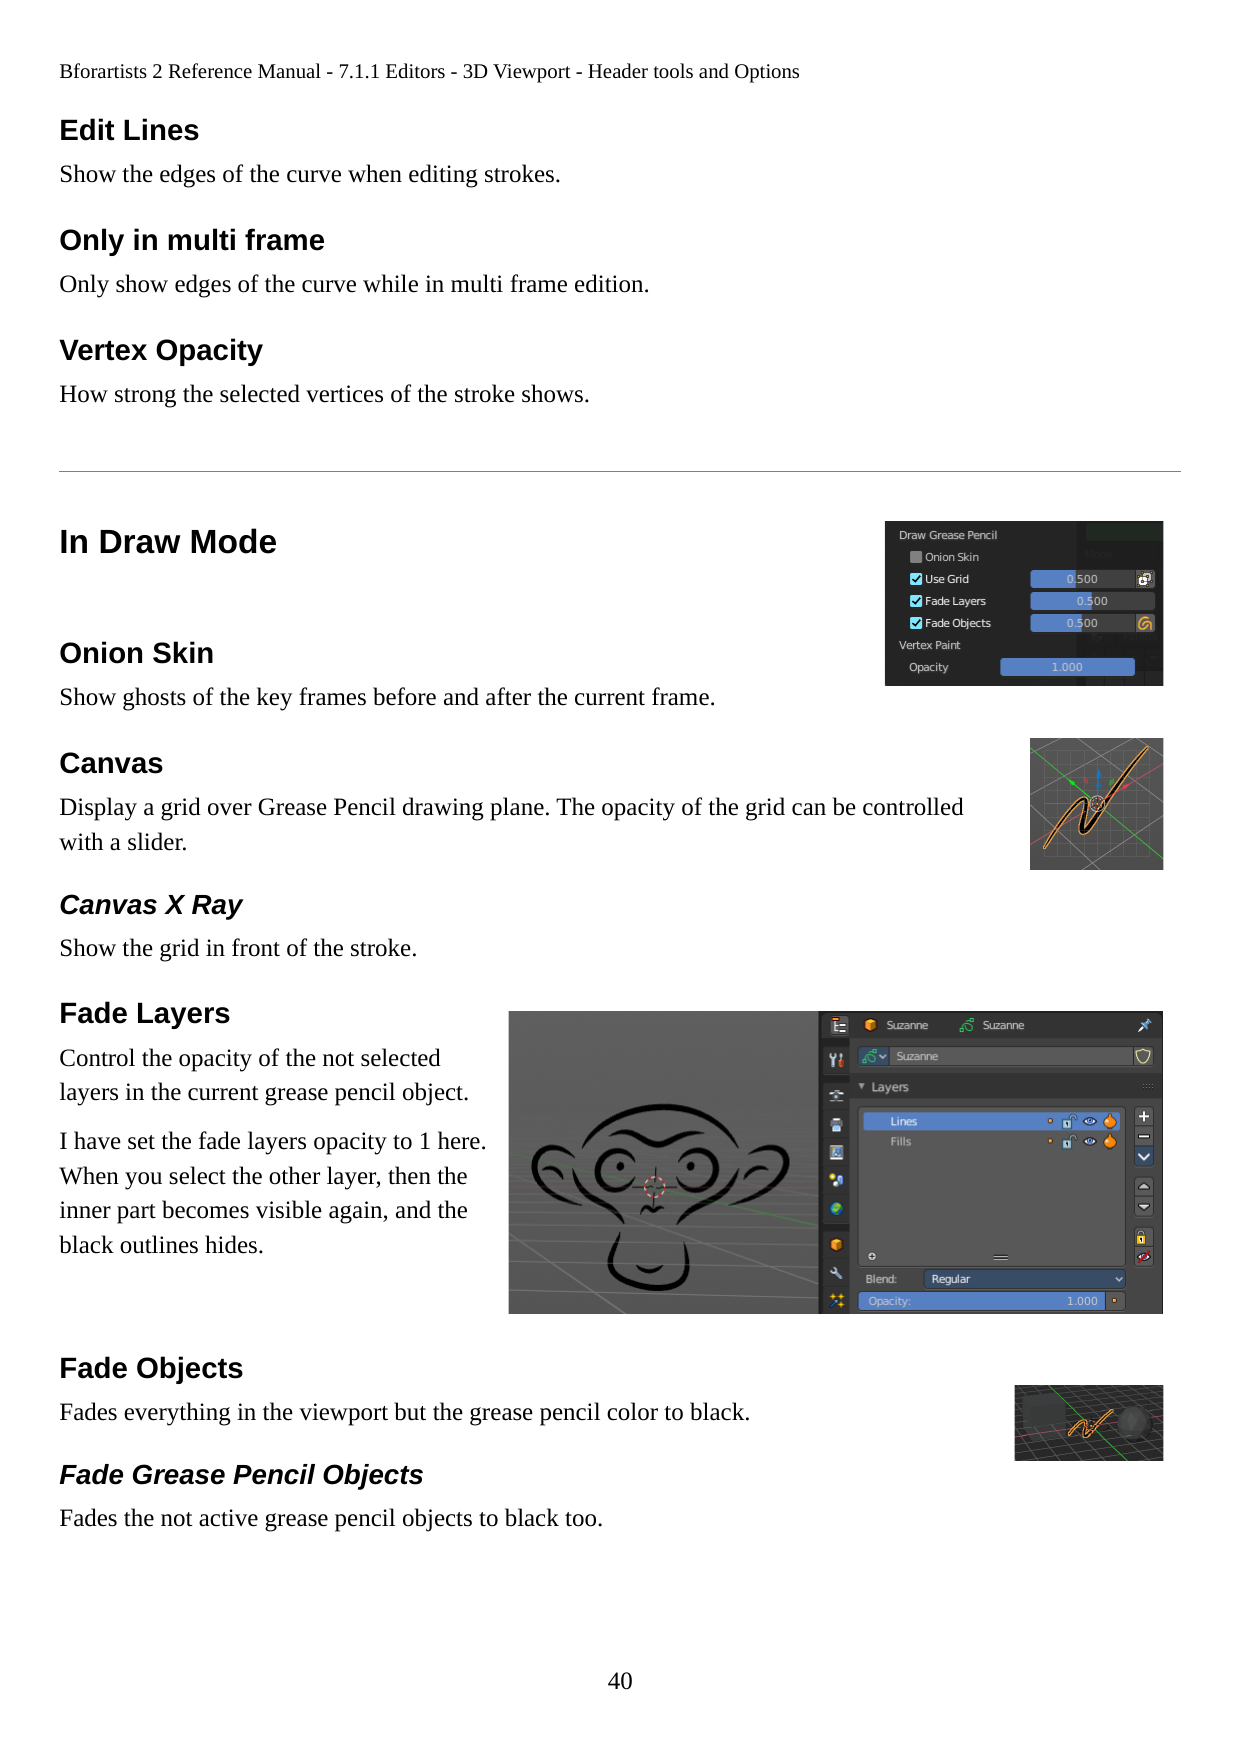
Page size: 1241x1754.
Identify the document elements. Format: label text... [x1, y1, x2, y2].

subtitle In Draw Mode [59, 521, 884, 560]
subtitle Fade Objects [59, 1351, 1181, 1384]
text Show the edges of the curve when editing strokes. [59, 159, 1181, 188]
picture [1030, 738, 1164, 870]
subtitle Canvas [59, 746, 1030, 780]
text Fades the not active grease pencil objects to black too. [59, 1503, 1181, 1532]
picture [1014, 1385, 1164, 1461]
text I have set the fade layers opacity to 1 here. When you select the other layer, then the inner part becomes visible again, and the black outlines hides. [59, 1126, 508, 1258]
subtitle Fade Grease Pencil Objects [59, 1459, 1181, 1491]
subtitle Canvas X Ray [59, 888, 1181, 920]
subtitle Edit Lines [59, 113, 1181, 146]
subtitle Only in multi frame [59, 222, 1181, 256]
text Show ghosts of the key frames before and after the current frame. [59, 682, 1181, 711]
subtitle Vertex Opacity [59, 332, 1181, 366]
text Only show edges of the curve while in multi frame edition. [59, 269, 1181, 297]
subtitle Onion Skin [59, 636, 884, 670]
subtitle [1164, 521, 1181, 560]
subtitle Fade Layers [59, 996, 1181, 1030]
picture [508, 1011, 1164, 1314]
text Display a grid over Grease Pencil drawing plane. The opacity of the grid can be controlled with a slider. [59, 792, 1030, 856]
subtitle [1164, 746, 1181, 780]
picture [884, 521, 1164, 686]
text Fades everything in the viewport but the grease pencil color to black. [59, 1397, 1014, 1426]
text How strong the selected vertices of the stroke shows. [59, 379, 1181, 407]
subtitle [1164, 636, 1181, 670]
text Control the opacity of the not selected layers in the current grease pencil object. [59, 1043, 508, 1106]
text Show the grid in front of the stroke. [59, 933, 1181, 962]
